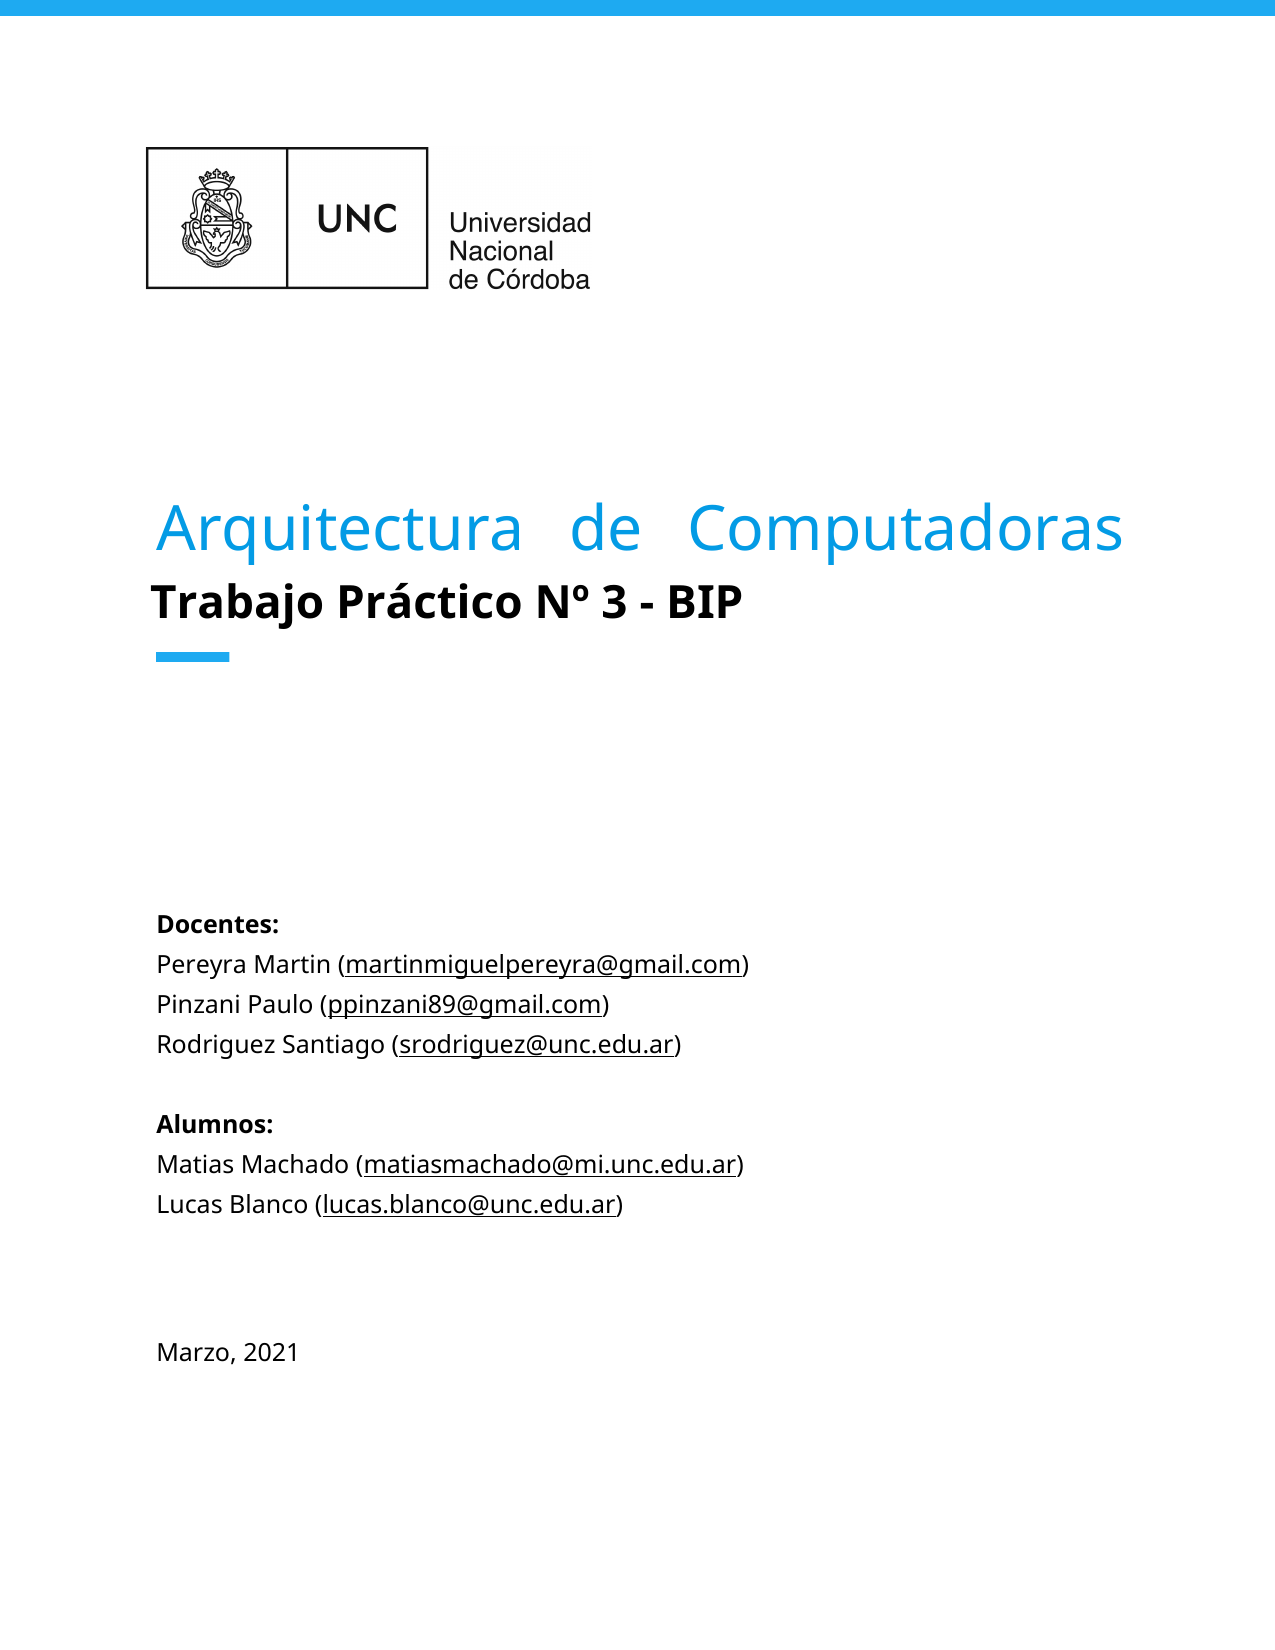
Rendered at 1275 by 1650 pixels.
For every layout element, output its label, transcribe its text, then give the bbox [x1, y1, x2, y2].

picture [0, 0, 1275, 16]
text Alumnos: [150, 1107, 1125, 1141]
text Arquitectura de Computadoras Trabajo Práctico Nº 3 - BIP [150, 484, 1125, 632]
text Pinzani Paulo (ppinzani89@gmail.com) [150, 987, 1125, 1021]
text Docentes: [150, 907, 1125, 941]
picture [143, 146, 593, 290]
text Marzo, 2021 [150, 1335, 1125, 1369]
text Matias Machado (matiasmachado@mi.unc.edu.ar) [150, 1147, 1125, 1181]
text Pereyra Martin (martinmiguelpereyra@gmail.com) [150, 947, 1125, 981]
text Lucas Blanco (lucas.blanco@unc.edu.ar) [150, 1187, 1125, 1221]
picture [156, 652, 230, 662]
text Rodriguez Santiago (srodriguez@unc.edu.ar) [150, 1027, 1125, 1061]
